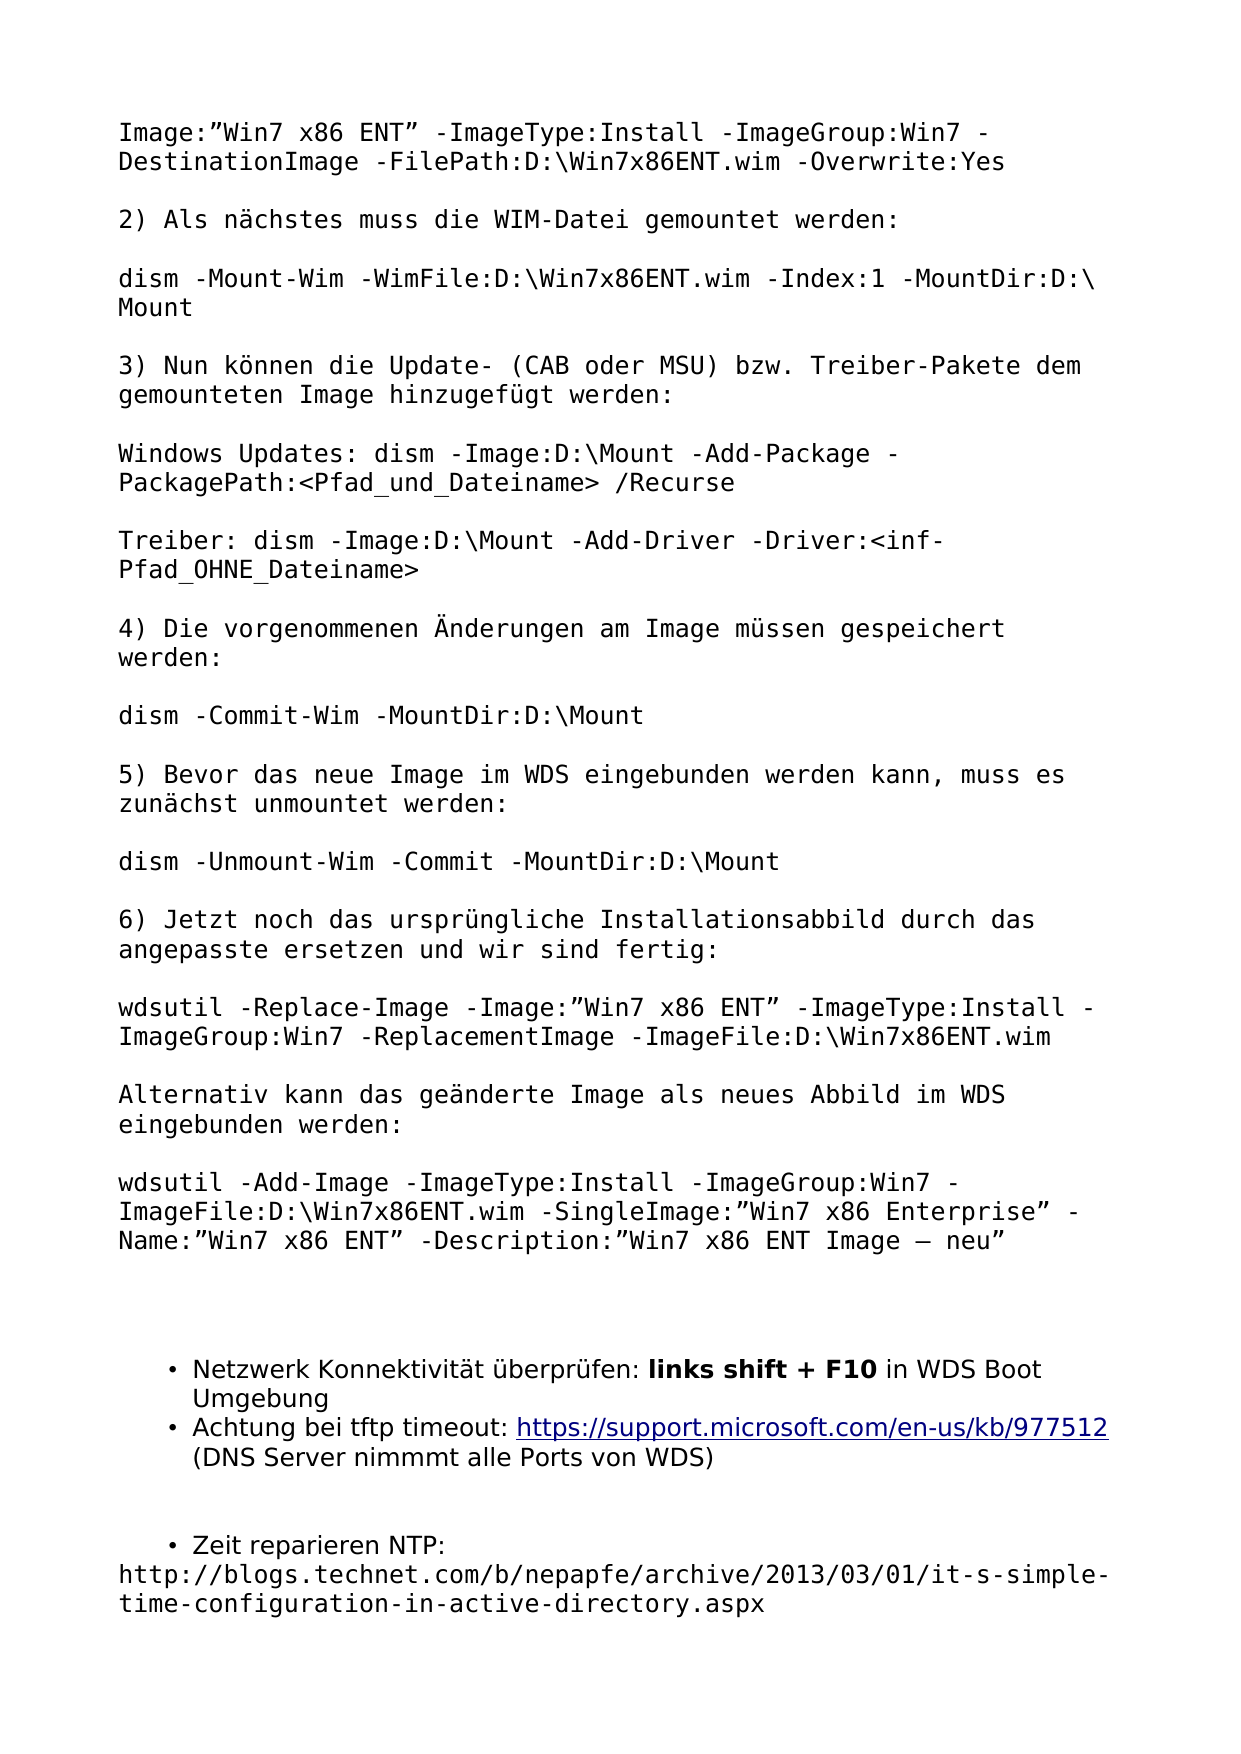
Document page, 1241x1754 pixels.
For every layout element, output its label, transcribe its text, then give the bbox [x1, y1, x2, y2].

text -Image:”Win7 x86 ENT” -ImageType:Install -ImageGroup:Win7 -DestinationImage -FilePath:D:\Win7x86ENT.wim -Overwrite:Yes 2) Als nächstes muss die WIM-Datei gemountet werden: dism -Mount-Wim -WimFile:D:\Win7x86ENT.wim -Index:1 -MountDir:D:\Mount 3) Nun können die Update- (CAB oder MSU) bzw. Treiber-Pakete dem gemounteten Image hinzugefügt werden: Windows Updates: dism -Image:D:\Mount -Add-Package -PackagePath:<Pfad_und_Dateiname> /Recurse Treiber: dism -Image:D:\Mount -Add-Driver -Driver:<inf-Pfad_OHNE_Dateiname> 4) Die vorgenommenen Änderungen am Image müssen gespeichert werden: dism -Commit-Wim -MountDir:D:\Mount 5) Bevor das neue Image im WDS eingebunden werden kann, muss es zunächst unmountet werden: dism -Unmount-Wim -Commit -MountDir:D:\Mount 6) Jetzt noch das ursprüngliche Installationsabbild durch das angepasste ersetzen und wir sind fertig: wdsutil -Replace-Image -Image:”Win7 x86 ENT” -ImageType:Install -ImageGroup:Win7 -ReplacementImage -ImageFile:D:\Win7x86ENT.wim Alternativ kann das geänderte Image als neues Abbild im WDS eingebunden werden: wdsutil -Add-Image -ImageType:Install -ImageGroup:Win7 -ImageFile:D:\Win7x86ENT.wim -SingleImage:”Win7 x86 Enterprise” -Name:”Win7 x86 ENT” -Description:”Win7 x86 ENT Image – neu” [118, 118, 1122, 1314]
list Netzwerk Konnektivität überprüfen: links shift + F10 in WDS Boot Umgebung [177, 1355, 1122, 1413]
list Zeit reparieren NTP: [177, 1531, 1122, 1560]
list Achtung bei tftp timeout: https://support.microsoft.com/en-us/kb/977512 (DNS Server nimmmt alle Ports von WDS) [177, 1413, 1122, 1472]
text http://blogs.technet.com/b/nepapfe/archive/2013/03/01/it-s-simple-time-configuration-in-active-directory.aspx [118, 1560, 1122, 1618]
